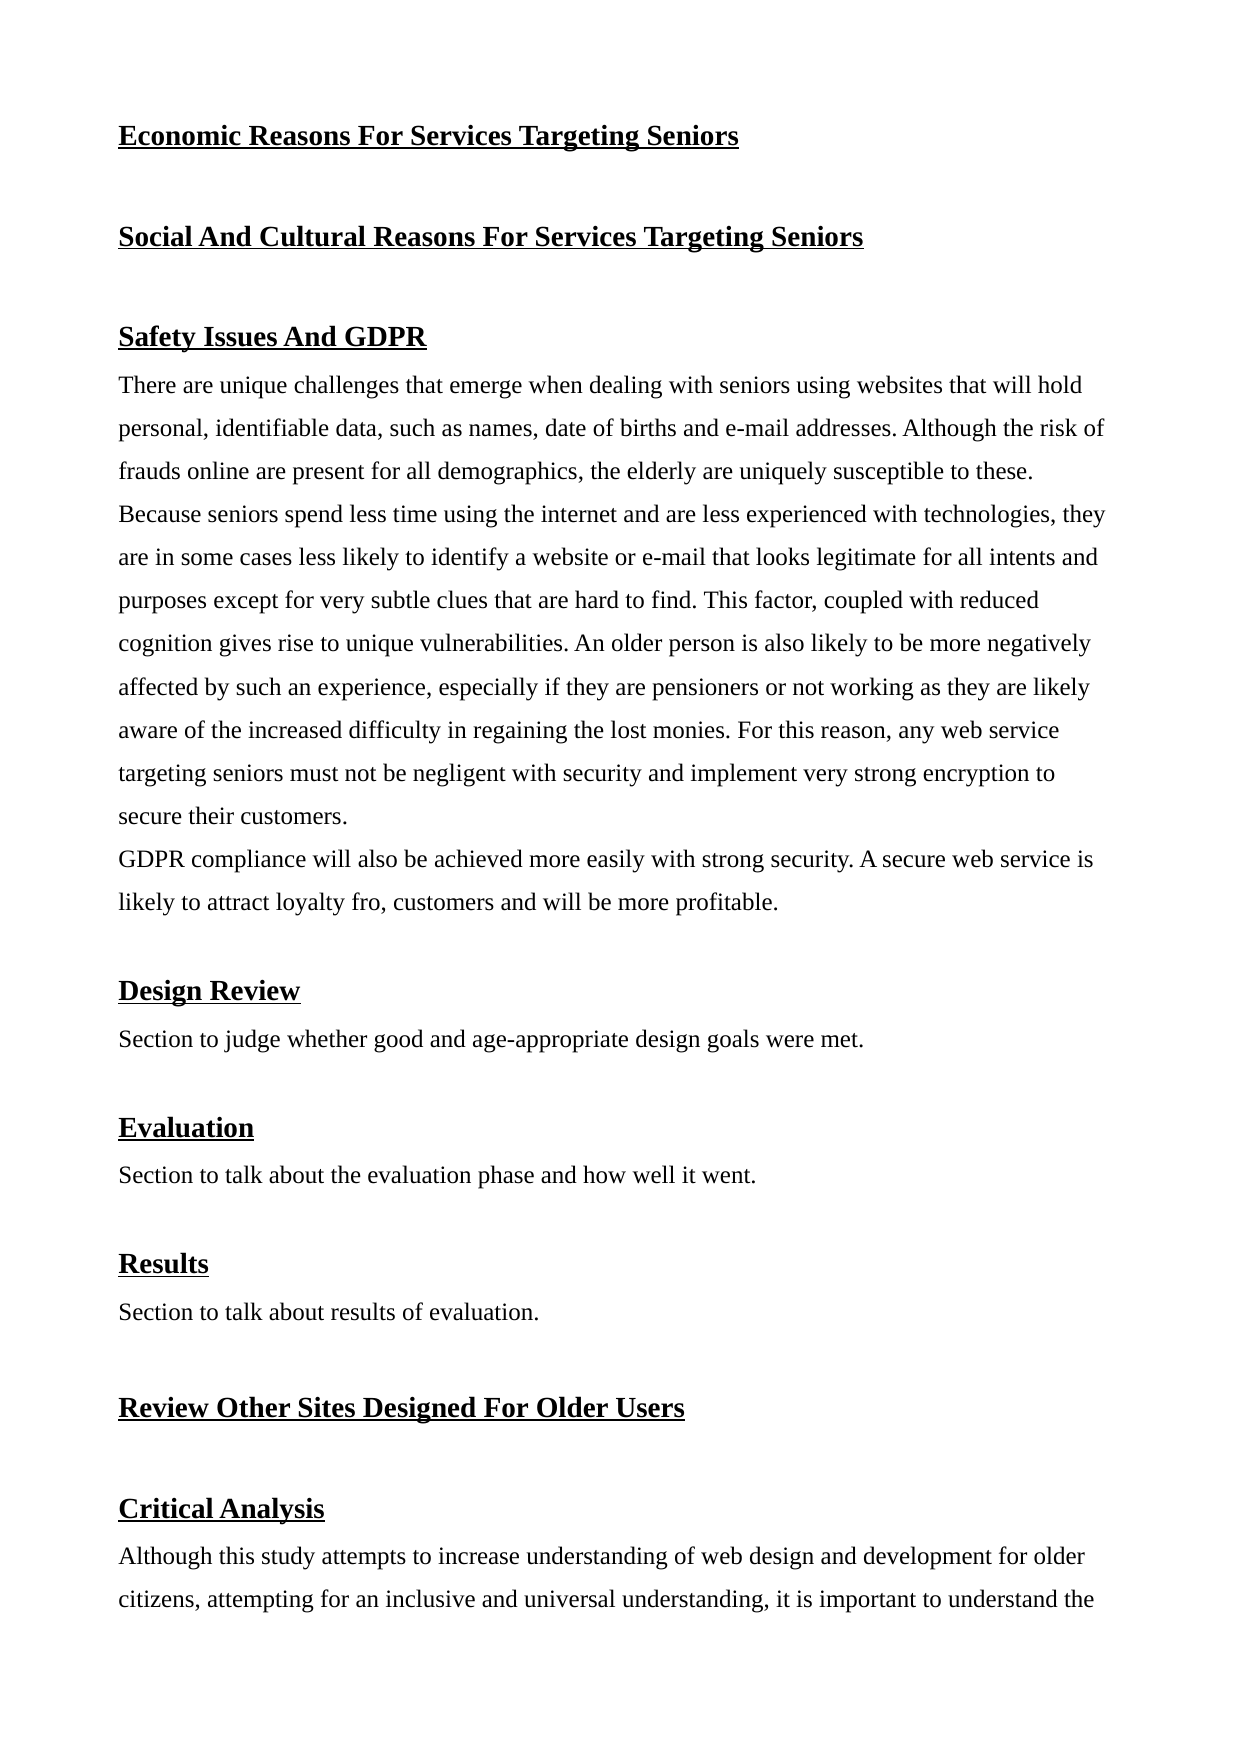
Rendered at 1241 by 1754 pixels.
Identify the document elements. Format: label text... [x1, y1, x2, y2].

text Evaluation [118, 1110, 1122, 1143]
text Although this study attempts to increase understanding of web design and development for older citizens, attempting for an inclusive and universal understanding, it is important to understand the [118, 1541, 1122, 1613]
text Section to talk about the evaluation phase and how well it went. [118, 1160, 1122, 1189]
text Review Other Sites Designed For Older Users [118, 1390, 1122, 1424]
text Safety Issues And GDPR [118, 319, 1122, 353]
text Economic Reasons For Services Targeting Seniors [118, 118, 1122, 152]
text Section to talk about results of evaluation. [118, 1297, 1122, 1326]
text GDPR compliance will also be achieved more easily with strong security. A secure web service is likely to attract loyalty fro, customers and will be more profitable. [118, 844, 1122, 916]
text Design Review [118, 973, 1122, 1007]
text Section to judge whether good and age-appropriate design goals were met. [118, 1024, 1122, 1052]
text Critical Analysis [118, 1491, 1122, 1524]
text There are unique challenges that emerge when dealing with seniors using websites that will hold personal, identifiable data, such as names, date of births and e-mail addresses. Although the risk of frauds online are present for all demographics, the elderly are uniquely susceptible to these. Because seniors spend less time using the internet and are less experienced with technologies, they are in some cases less likely to identify a website or e-mail that looks legitimate for all intents and purposes except for very subtle clues that are hard to find. This factor, coupled with reduced cognition gives rise to unique vulnerabilities. An older person is also likely to be more negatively affected by such an experience, especially if they are pensioners or not working as they are likely aware of the increased difficulty in regaining the lost monies. For this reason, any web service targeting seniors must not be negligent with security and implement very strong encryption to secure their customers. [118, 370, 1122, 830]
text Social And Cultural Reasons For Services Targeting Seniors [118, 219, 1122, 252]
text Results [118, 1247, 1122, 1280]
